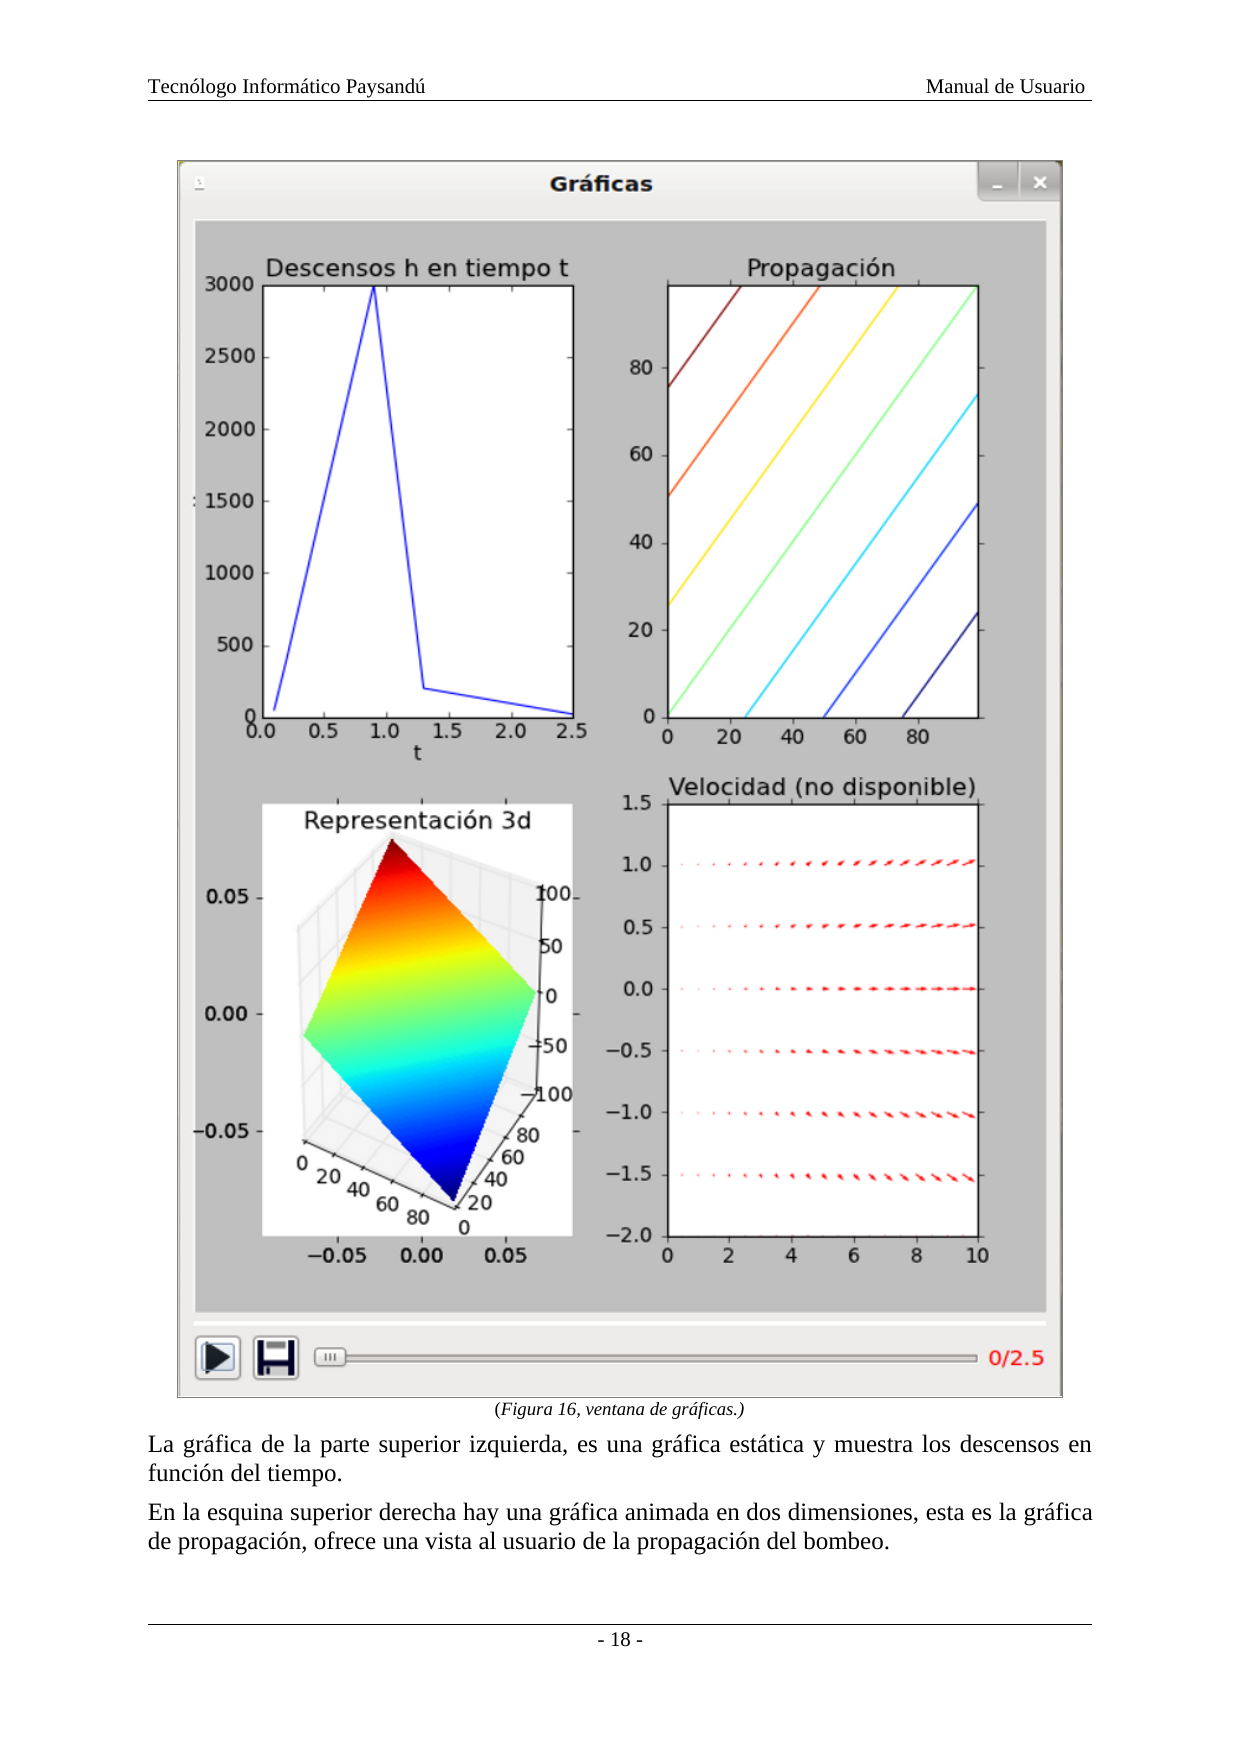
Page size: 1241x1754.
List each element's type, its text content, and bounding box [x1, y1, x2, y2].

picture [178, 161, 1062, 1396]
text (Figura 16, ventana de gráficas.) [148, 148, 1092, 1419]
text En la esquina superior derecha hay una gráfica animada en dos dimensiones, esta es la gráfica de propagación, ofrece una vista al usuario de la propagación del bombeo. [148, 1497, 1092, 1555]
text La gráfica de la parte superior izquierda, es una gráfica estática y muestra los descensos en función del tiempo. [148, 1429, 1092, 1487]
